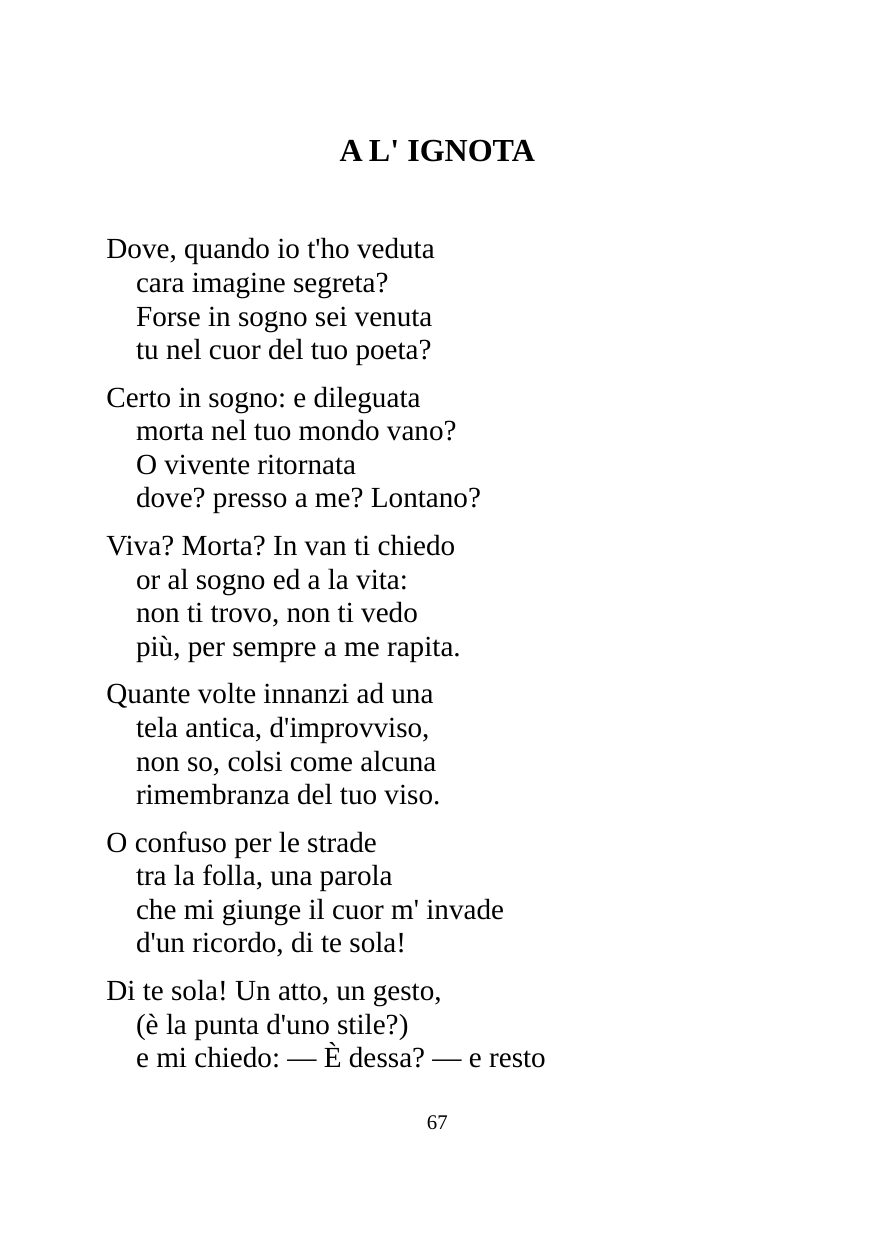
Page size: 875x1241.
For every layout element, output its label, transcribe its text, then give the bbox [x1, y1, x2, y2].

subtitle A L' IGNOTA [106, 131, 768, 168]
text Quante volte innanzi ad una tela antica, d'improvviso, non so, colsi come alcuna rimembranza del tuo viso. [106, 677, 768, 811]
text Certo in sogno: e dileguata morta nel tuo mondo vano? O vivente ritornata dove? presso a me? Lontano? [106, 380, 768, 514]
text O confuso per le strade tra la folla, una parola che mi giunge il cuor m' invade d'un ricordo, di te sola! [106, 825, 768, 959]
text Dove, quando io t'ho veduta cara imagine segreta? Forse in sogno sei venuta tu nel cuor del tuo poeta? [106, 232, 768, 366]
text Di te sola! Un atto, un gesto, (è la punta d'uno stile?) e mi chiedo: — È dessa? — e resto [106, 973, 768, 1074]
text Viva? Morta? In van ti chiedo or al sogno ed a la vita: non ti trovo, non ti vedo più, per sempre a me rapita. [106, 528, 768, 662]
